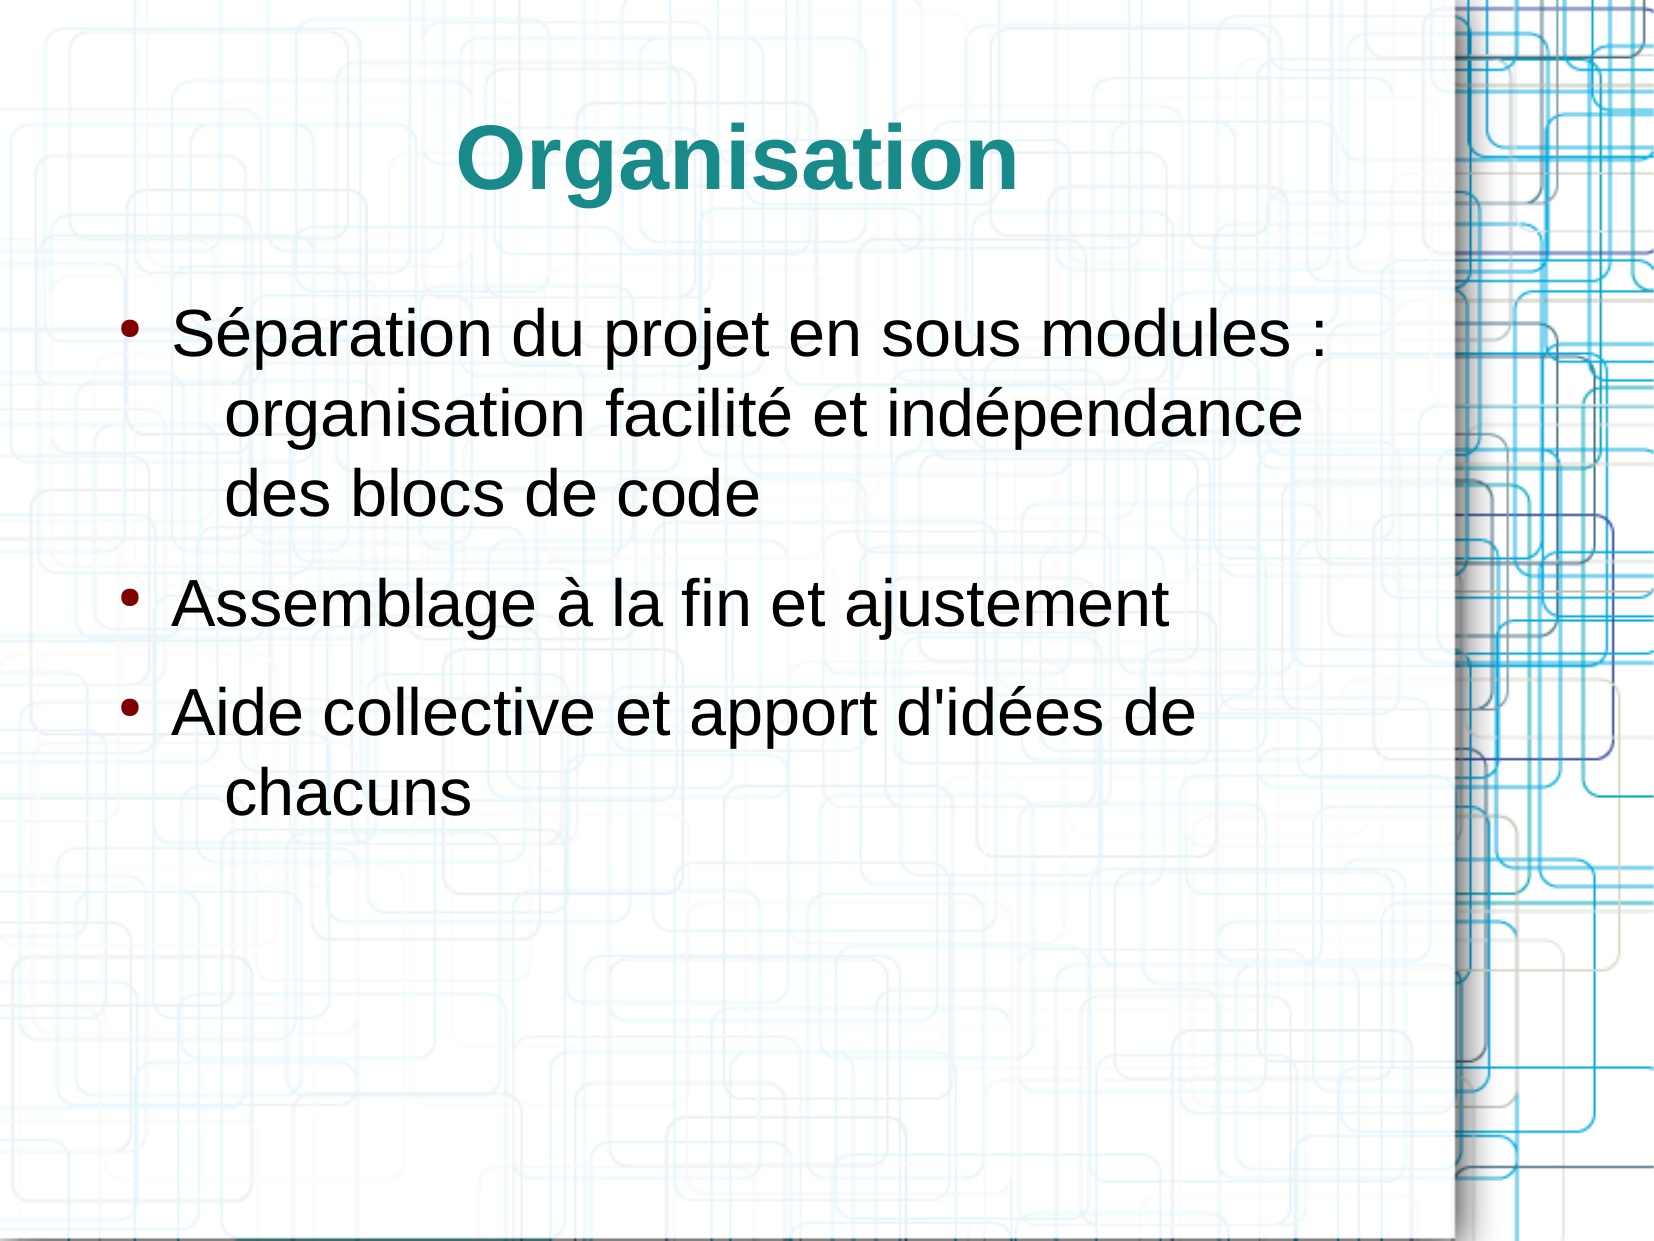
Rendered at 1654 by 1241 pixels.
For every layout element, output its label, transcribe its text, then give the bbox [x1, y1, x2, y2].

title Organisation [59, 49, 1418, 257]
picture [0, 0, 1654, 1241]
list Séparation du projet en sous modules : organisation facilité et indépendance des blocs de code Assemblage à la fin et ajustement Aide collective et apport d'idées de chacuns [82, 290, 1418, 1010]
